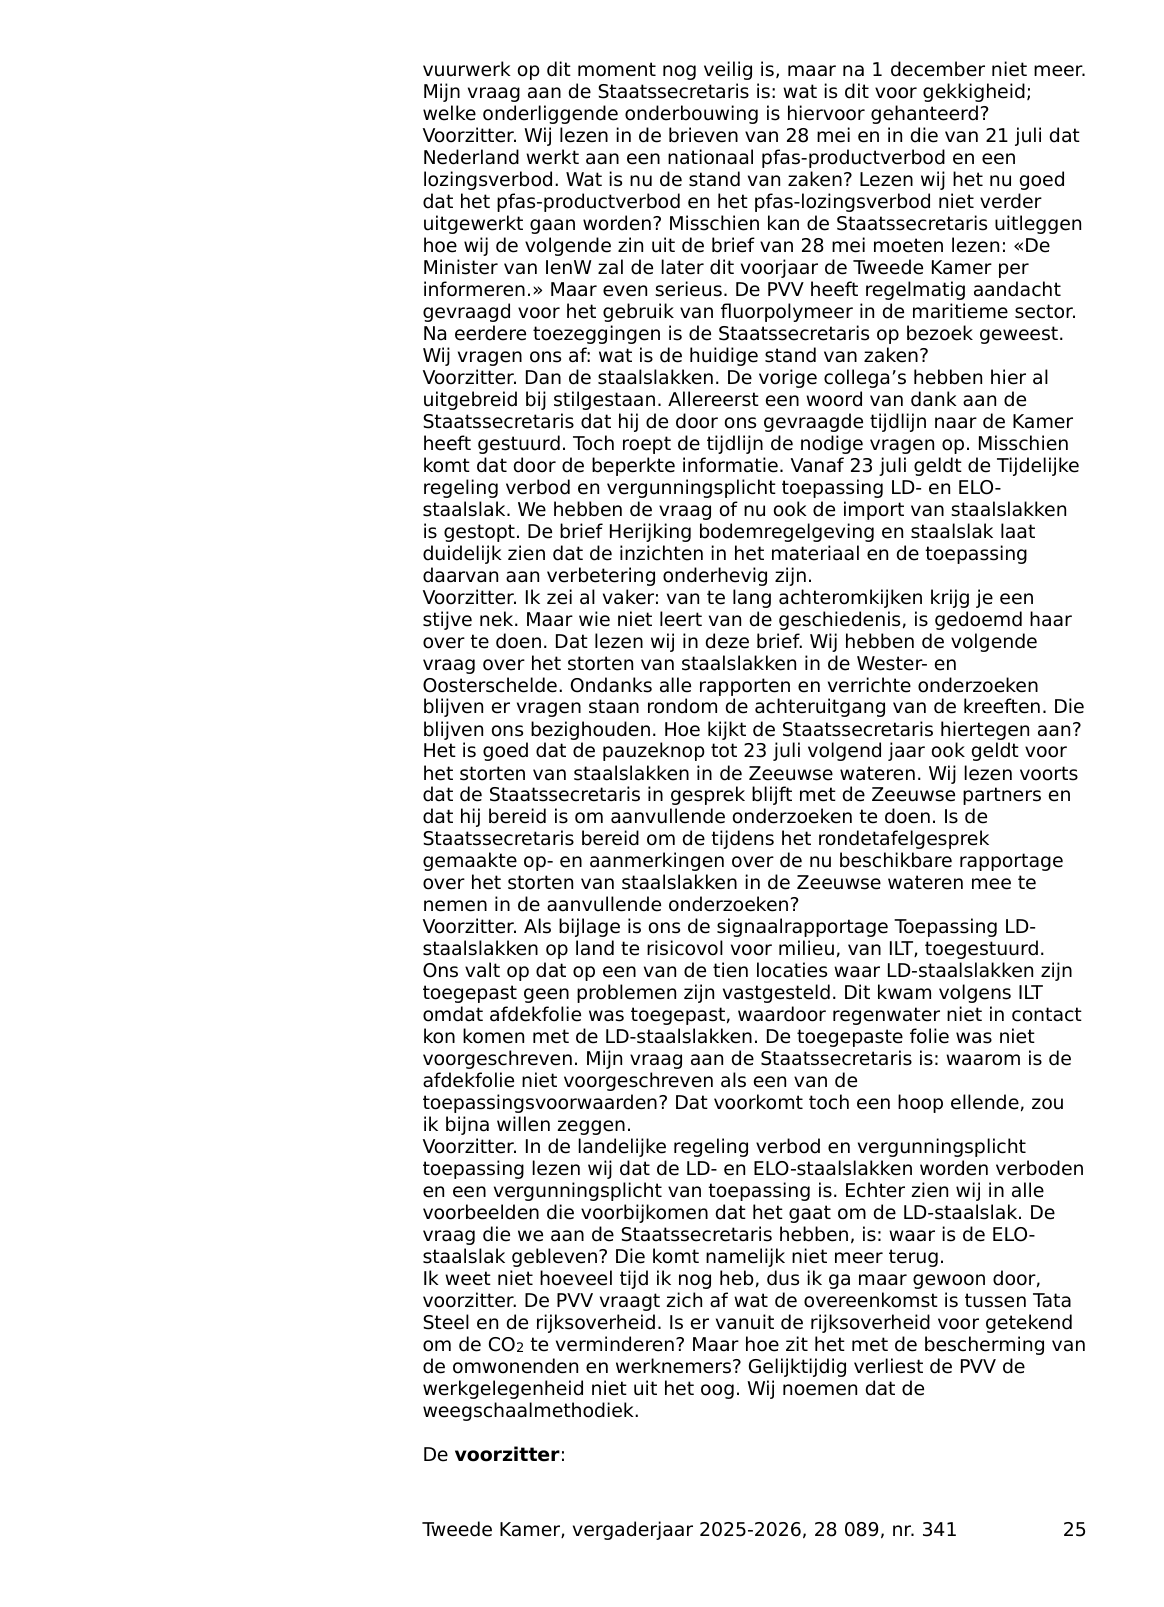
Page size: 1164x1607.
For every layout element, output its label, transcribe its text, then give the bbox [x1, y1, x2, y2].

text Voorzitter. Ik zei al vaker: van te lang achteromkijken krijg je een stijve nek. Maar wie niet leert van de geschiedenis, is gedoemd haar over te doen. Dat lezen wij in deze brief. Wij hebben de volgende vraag over het storten van staalslakken in de Wester- en Oosterschelde. Ondanks alle rapporten en verrichte onderzoeken blijven er vragen staan rondom de achteruitgang van de kreeften. Die blijven ons bezighouden. Hoe kijkt de Staatssecretaris hiertegen aan? Het is goed dat de pauzeknop tot 23 juli volgend jaar ook geldt voor het storten van staalslakken in de Zeeuwse wateren. Wij lezen voorts dat de Staatssecretaris in gesprek blijft met de Zeeuwse partners en dat hij bereid is om aanvullende onderzoeken te doen. Is de Staatssecretaris bereid om de tijdens het rondetafelgesprek gemaakte op- en aanmerkingen over de nu beschikbare rapportage over het storten van staalslakken in de Zeeuwse wateren mee te nemen in de aanvullende onderzoeken? [422, 587, 1087, 916]
text Voorzitter. Als bijlage is ons de signaalrapportage Toepassing LD-staalslakken op land te risicovol voor milieu, van ILT, toegestuurd. Ons valt op dat op een van de tien locaties waar LD-staalslakken zijn toegepast geen problemen zijn vastgesteld. Dit kwam volgens ILT omdat afdekfolie was toegepast, waardoor regenwater niet in contact kon komen met de LD-staalslakken. De toegepaste folie was niet voorgeschreven. Mijn vraag aan de Staatssecretaris is: waarom is de afdekfolie niet voorgeschreven als een van de toepassingsvoorwaarden? Dat voorkomt toch een hoop ellende, zou ik bijna willen zeggen. [422, 916, 1087, 1136]
text vuurwerk op dit moment nog veilig is, maar na 1 december niet meer. Mijn vraag aan de Staatssecretaris is: wat is dit voor gekkigheid; welke onderliggende onderbouwing is hiervoor gehanteerd? [422, 59, 1087, 125]
text Ik weet niet hoeveel tijd ik nog heb, dus ik ga maar gewoon door, voorzitter. De PVV vraagt zich af wat de overeenkomst is tussen Tata Steel en de rijksoverheid. Is er vanuit de rijksoverheid voor getekend om de CO2 te verminderen? Maar hoe zit het met de bescherming van de omwonenden en werknemers? Gelijktijdig verliest de PVV de werkgelegenheid niet uit het oog. Wij noemen dat de weegschaalmethodiek. [422, 1268, 1087, 1422]
text De voorzitter: [422, 1444, 1087, 1466]
text Voorzitter. Dan de staalslakken. De vorige collega’s hebben hier al uitgebreid bij stilgestaan. Allereerst een woord van dank aan de Staatssecretaris dat hij de door ons gevraagde tijdlijn naar de Kamer heeft gestuurd. Toch roept de tijdlijn de nodige vragen op. Misschien komt dat door de beperkte informatie. Vanaf 23 juli geldt de Tijdelijke regeling verbod en vergunningsplicht toepassing LD- en ELO-staalslak. We hebben de vraag of nu ook de import van staalslakken is gestopt. De brief Herijking bodemregelgeving en staalslak laat duidelijk zien dat de inzichten in het materiaal en de toepassing daarvan aan verbetering onderhevig zijn. [422, 367, 1087, 587]
text Voorzitter. Wij lezen in de brieven van 28 mei en in die van 21 juli dat Nederland werkt aan een nationaal pfas-productverbod en een lozingsverbod. Wat is nu de stand van zaken? Lezen wij het nu goed dat het pfas-productverbod en het pfas-lozingsverbod niet verder uitgewerkt gaan worden? Misschien kan de Staatssecretaris uitleggen hoe wij de volgende zin uit de brief van 28 mei moeten lezen: «De Minister van IenW zal de later dit voorjaar de Tweede Kamer per informeren.» Maar even serieus. De PVV heeft regelmatig aandacht gevraagd voor het gebruik van fluorpolymeer in de maritieme sector. Na eerdere toezeggingen is de Staatssecretaris op bezoek geweest. Wij vragen ons af: wat is de huidige stand van zaken? [422, 125, 1087, 367]
text Voorzitter. In de landelijke regeling verbod en vergunningsplicht toepassing lezen wij dat de LD- en ELO-staalslakken worden verboden en een vergunningsplicht van toepassing is. Echter zien wij in alle voorbeelden die voorbijkomen dat het gaat om de LD-staalslak. De vraag die we aan de Staatssecretaris hebben, is: waar is de ELO-staalslak gebleven? Die komt namelijk niet meer terug. [422, 1136, 1087, 1268]
